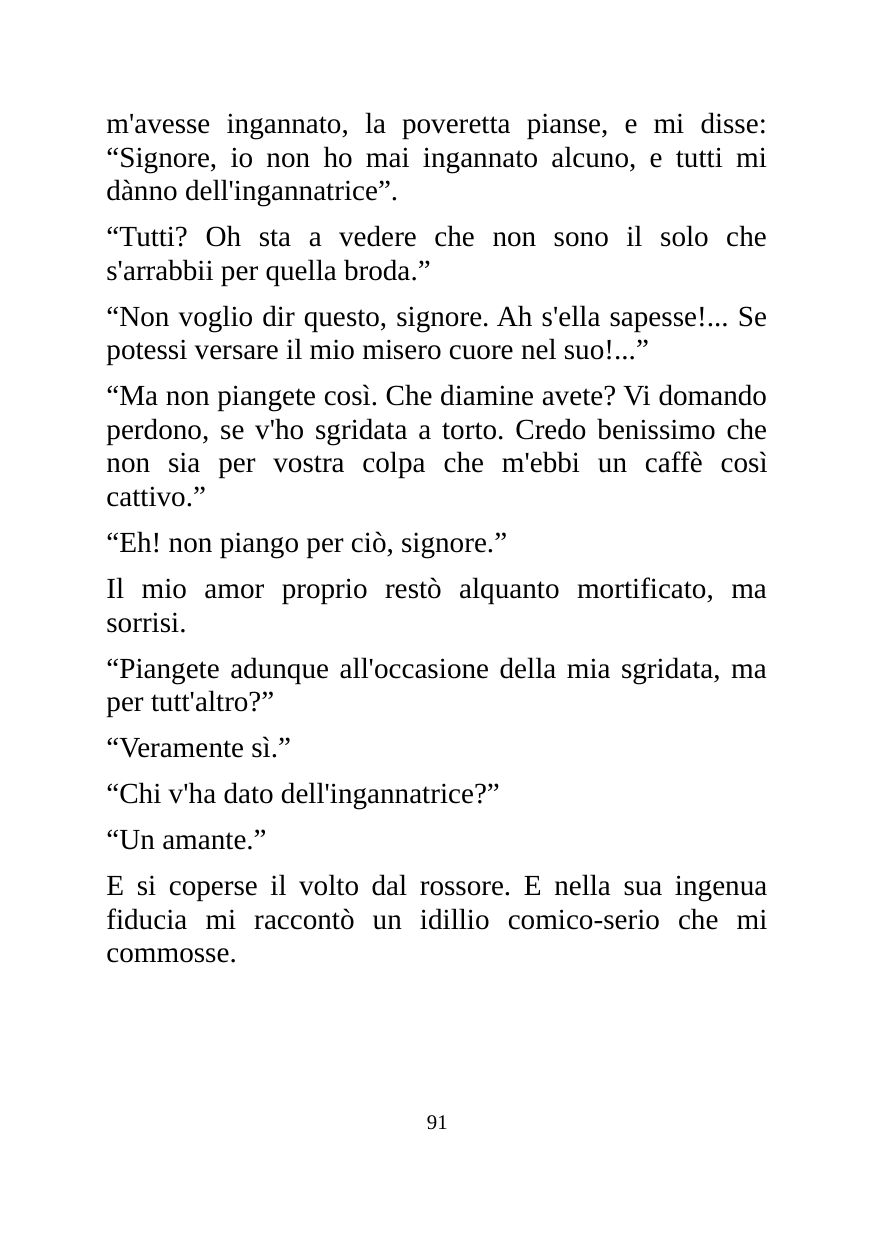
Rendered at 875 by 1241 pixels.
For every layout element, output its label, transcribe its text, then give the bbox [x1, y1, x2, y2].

text “Chi v'ha dato dell'ingannatrice?” [106, 776, 768, 810]
text “Un amante.” [106, 822, 768, 856]
text “Ma non piangete così. Che diamine avete? Vi domando perdono, se v'ho sgridata a torto. Credo benissimo che non sia per vostra colpa che m'ebbi un caffè così cattivo.” [106, 378, 768, 513]
text “Veramente sì.” [106, 730, 768, 764]
text “Eh! non piango per ciò, signore.” [106, 525, 768, 559]
text Il mio amor proprio restò alquanto mortificato, ma sorrisi. [106, 571, 768, 638]
text “Tutti? Oh sta a vedere che non sono il solo che s'arrabbii per quella broda.” [106, 219, 768, 286]
text “Piangete adunque all'occasione della mia sgridata, ma per tutt'altro?” [106, 651, 768, 718]
text E si coperse il volto dal rossore. E nella sua ingenua fiducia mi raccontò un idillio comico-serio che mi commosse. [106, 868, 768, 969]
text m'avesse ingannato, la poveretta pianse, e mi disse: “Signore, io non ho mai ingannato alcuno, e tutti mi dànno dell'ingannatrice”. [106, 106, 768, 207]
text “Non voglio dir questo, signore. Ah s'ella sapesse!... Se potessi versare il mio misero cuore nel suo!...” [106, 299, 768, 366]
